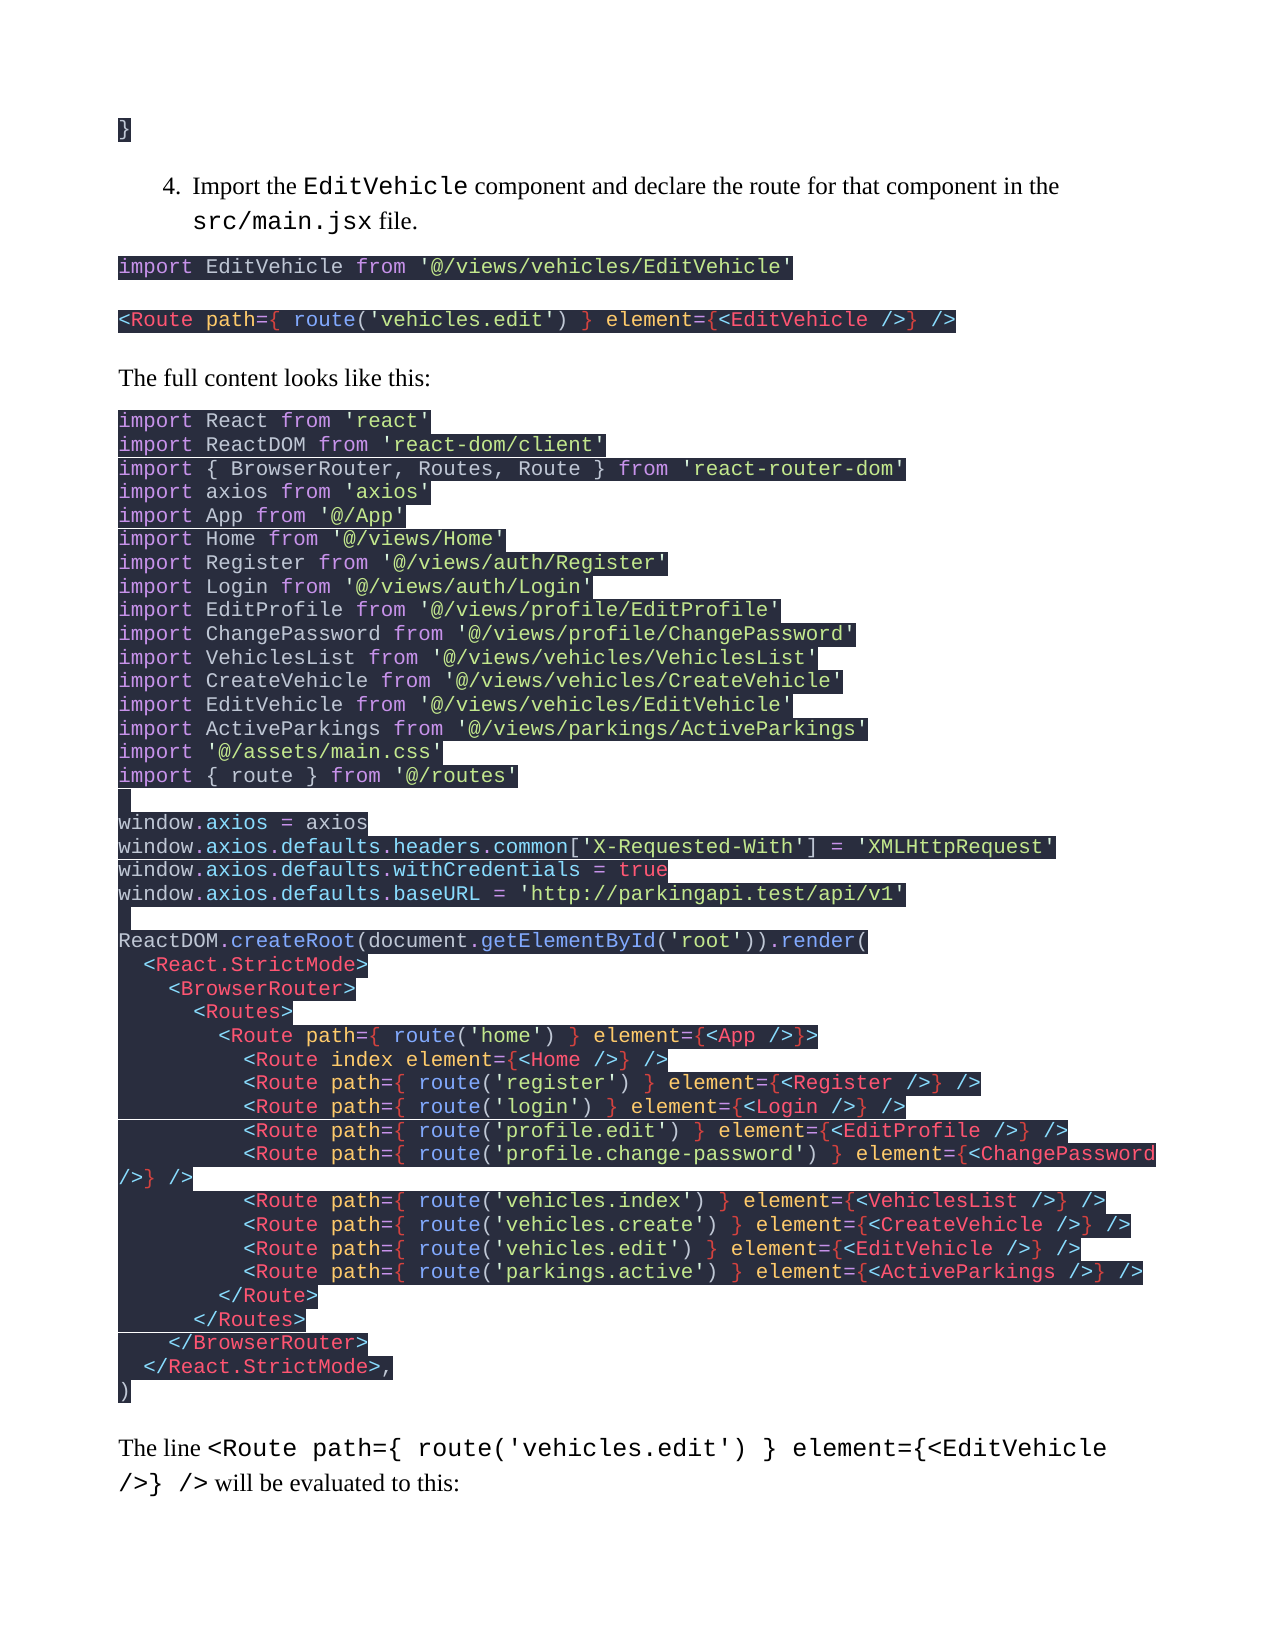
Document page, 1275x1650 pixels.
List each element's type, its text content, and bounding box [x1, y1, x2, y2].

text <Route path={ route('register') } element={<Register />} /> [118, 1072, 1157, 1096]
text window.axios = axios [118, 812, 1157, 836]
text <Route path={ route('vehicles.edit') } element={<EditVehicle />} /> [118, 309, 1157, 333]
text The line <Route path={ route('vehicles.edit') } element={<EditVehicle />} /> will be evaluated to this: [118, 1433, 1157, 1499]
text import React from 'react' [118, 410, 1157, 434]
text import ChangePassword from '@/views/profile/ChangePassword' [118, 623, 1157, 647]
text import axios from 'axios' [118, 481, 1157, 505]
text <Route path={ route('vehicles.index') } element={<VehiclesList />} /> [118, 1191, 1157, 1214]
text import App from '@/App' [118, 505, 1157, 528]
text import Register from '@/views/auth/Register' [118, 552, 1157, 576]
text import Login from '@/views/auth/Login' [118, 576, 1157, 599]
text import EditVehicle from '@/views/vehicles/EditVehicle' [118, 256, 1157, 280]
text <BrowserRouter> [118, 978, 1157, 1001]
list Import the EditVehicle component and declare the route for that component in the src/main.jsx file. [162, 171, 1157, 237]
text </React.StrictMode>, [118, 1356, 1157, 1380]
text The full content looks like this: [118, 363, 1157, 391]
text ReactDOM.createRoot(document.getElementById('root')).render( [118, 930, 1157, 954]
text <Route path={ route('home') } element={<App />}> [118, 1025, 1157, 1049]
text <Route path={ route('profile.change-password') } element={<ChangePassword />} /> [118, 1143, 1157, 1191]
text window.axios.defaults.withCredentials = true [118, 859, 1157, 883]
text window.axios.defaults.baseURL = 'http://parkingapi.test/api/v1' [118, 883, 1157, 907]
text ) [118, 1380, 1157, 1403]
text </Routes> [118, 1309, 1157, 1332]
text <Route path={ route('vehicles.edit') } element={<EditVehicle />} /> [118, 1238, 1157, 1261]
text import { BrowserRouter, Routes, Route } from 'react-router-dom' [118, 457, 1157, 481]
text <Routes> [118, 1001, 1157, 1025]
text <Route index element={<Home />} /> [118, 1049, 1157, 1072]
text import ActiveParkings from '@/views/parkings/ActiveParkings' [118, 718, 1157, 741]
text import '@/assets/main.css' [118, 741, 1157, 765]
text </Route> [118, 1285, 1157, 1309]
text <Route path={ route('login') } element={<Login />} /> [118, 1096, 1157, 1119]
text } [118, 118, 1157, 142]
text import ReactDOM from 'react-dom/client' [118, 434, 1157, 457]
text </BrowserRouter> [118, 1332, 1157, 1356]
text <Route path={ route('vehicles.create') } element={<CreateVehicle />} /> [118, 1214, 1157, 1238]
text import EditVehicle from '@/views/vehicles/EditVehicle' [118, 694, 1157, 718]
text <Route path={ route('parkings.active') } element={<ActiveParkings />} /> [118, 1261, 1157, 1285]
text window.axios.defaults.headers.common['X-Requested-With'] = 'XMLHttpRequest' [118, 836, 1157, 859]
text <Route path={ route('profile.edit') } element={<EditProfile />} /> [118, 1119, 1157, 1143]
text import Home from '@/views/Home' [118, 528, 1157, 552]
text <React.StrictMode> [118, 954, 1157, 978]
text import VehiclesList from '@/views/vehicles/VehiclesList' [118, 647, 1157, 670]
text import EditProfile from '@/views/profile/EditProfile' [118, 599, 1157, 623]
text import { route } from '@/routes' [118, 765, 1157, 788]
text import CreateVehicle from '@/views/vehicles/CreateVehicle' [118, 670, 1157, 694]
